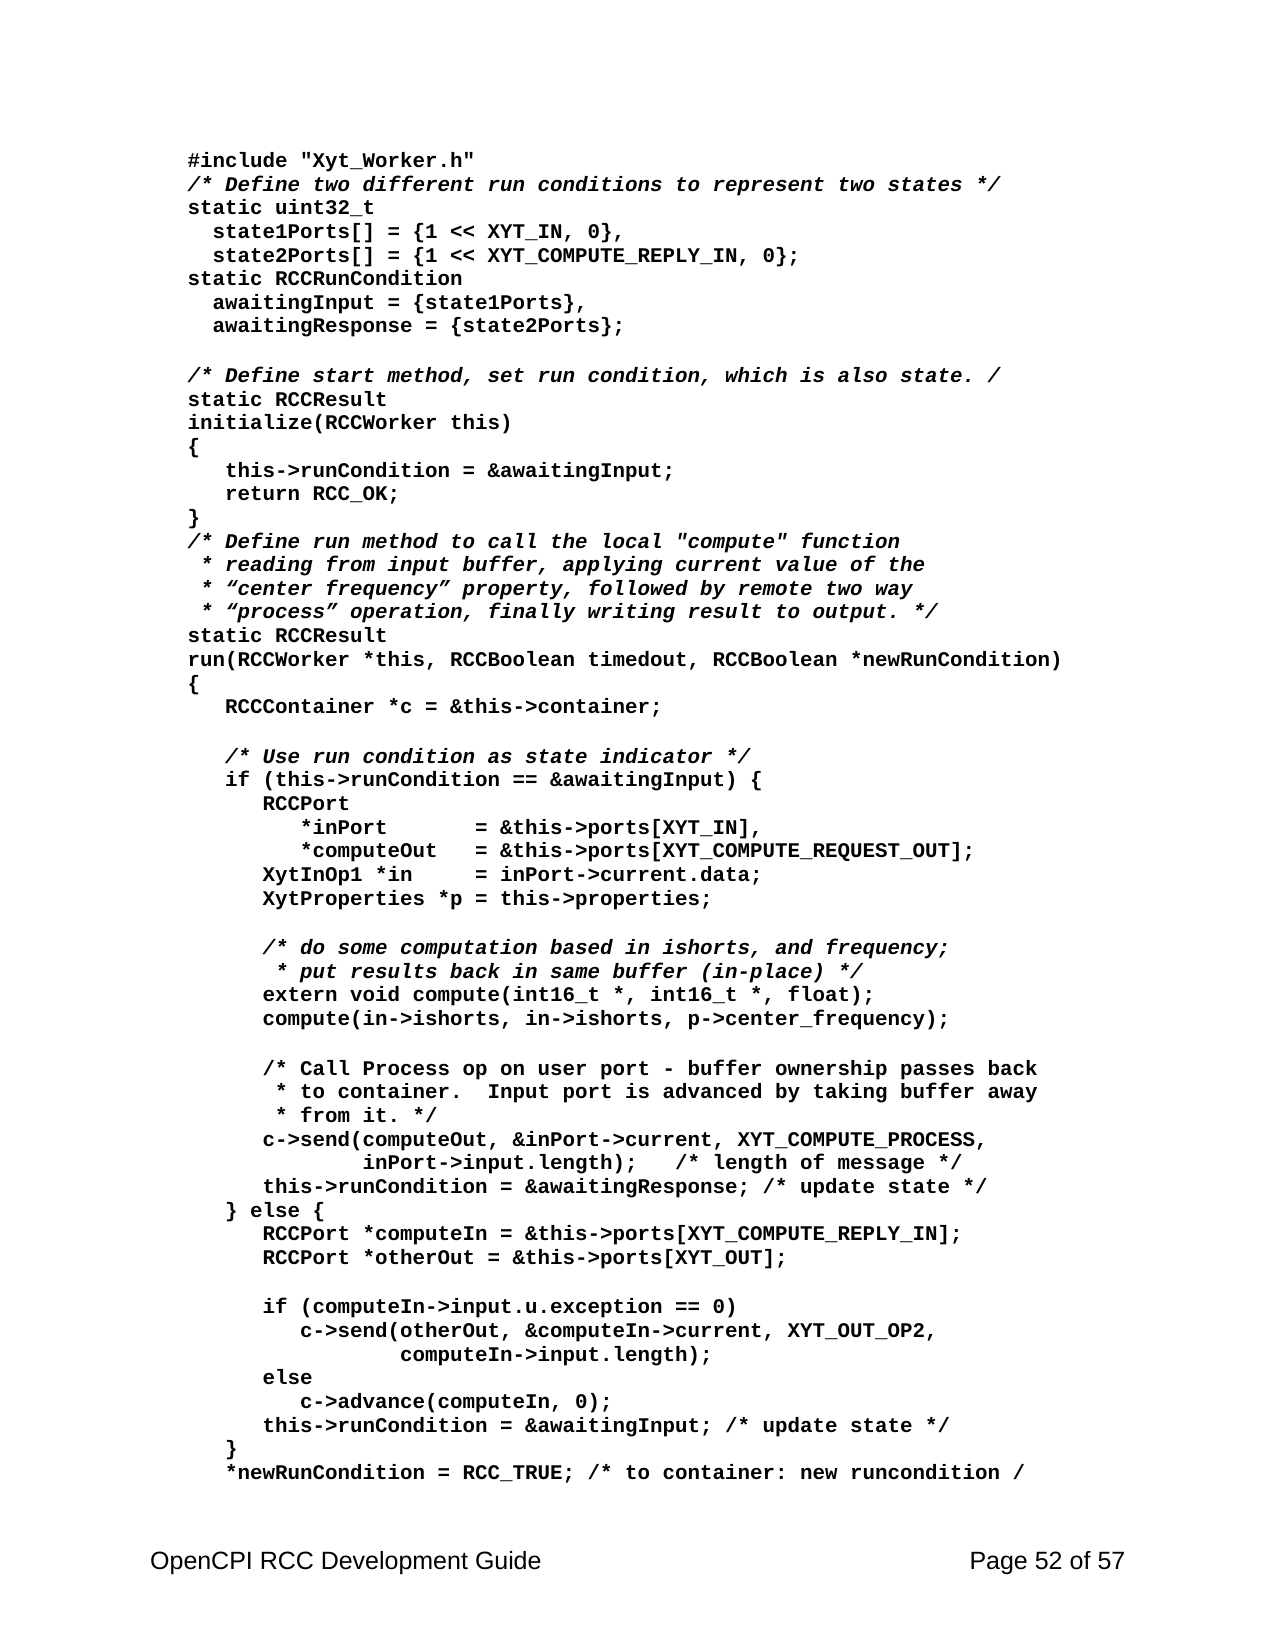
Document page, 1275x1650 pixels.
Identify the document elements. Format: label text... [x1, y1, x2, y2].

text #include "Xyt_Worker.h" /* Define two different run conditions to represent two states */ static uint32_t state1Ports[] = {1 << XYT_IN, 0}, state2Ports[] = {1 << XYT_COMPUTE_REPLY_IN, 0}; static RCCRunCondition awaitingInput = {state1Ports}, awaitingResponse = {state2Ports}; /* Define start method, set run condition, which is also state. / static RCCResult initialize(RCCWorker this) { this->runCondition = &awaitingInput; return RCC_OK; } /* Define run method to call the local "compute" function * reading from input buffer, applying current value of the * “center frequency” property, followed by remote two way * “process” operation, finally writing result to output. */ static RCCResult run(RCCWorker *this, RCCBoolean timedout, RCCBoolean *newRunCondition) { RCCContainer *c = &this->container; /* Use run condition as state indicator */ if (this->runCondition == &awaitingInput) { RCCPort *inPort = &this->ports[XYT_IN], *computeOut = &this->ports[XYT_COMPUTE_REQUEST_OUT]; XytInOp1 *in = inPort->current.data; XytProperties *p = this->properties; /* do some computation based in ishorts, and frequency; * put results back in same buffer (in-place) */ extern void compute(int16_t *, int16_t *, float); compute(in->ishorts, in->ishorts, p->center_frequency); /* Call Process op on user port - buffer ownership passes back * to container. Input port is advanced by taking buffer away * from it. */ c->send(computeOut, &inPort->current, XYT_COMPUTE_PROCESS, inPort->input.length); /* length of message */ this->runCondition = &awaitingResponse; /* update state */ } else { RCCPort *computeIn = &this->ports[XYT_COMPUTE_REPLY_IN]; RCCPort *otherOut = &this->ports[XYT_OUT]; if (computeIn->input.u.exception == 0) c->send(otherOut, &computeIn->current, XYT_OUT_OP2, computeIn->input.length); else c->advance(computeIn, 0); this->runCondition = &awaitingInput; /* update state */ } *newRunCondition = RCC_TRUE; /* to container: new runcondition / [187, 150, 1125, 1486]
